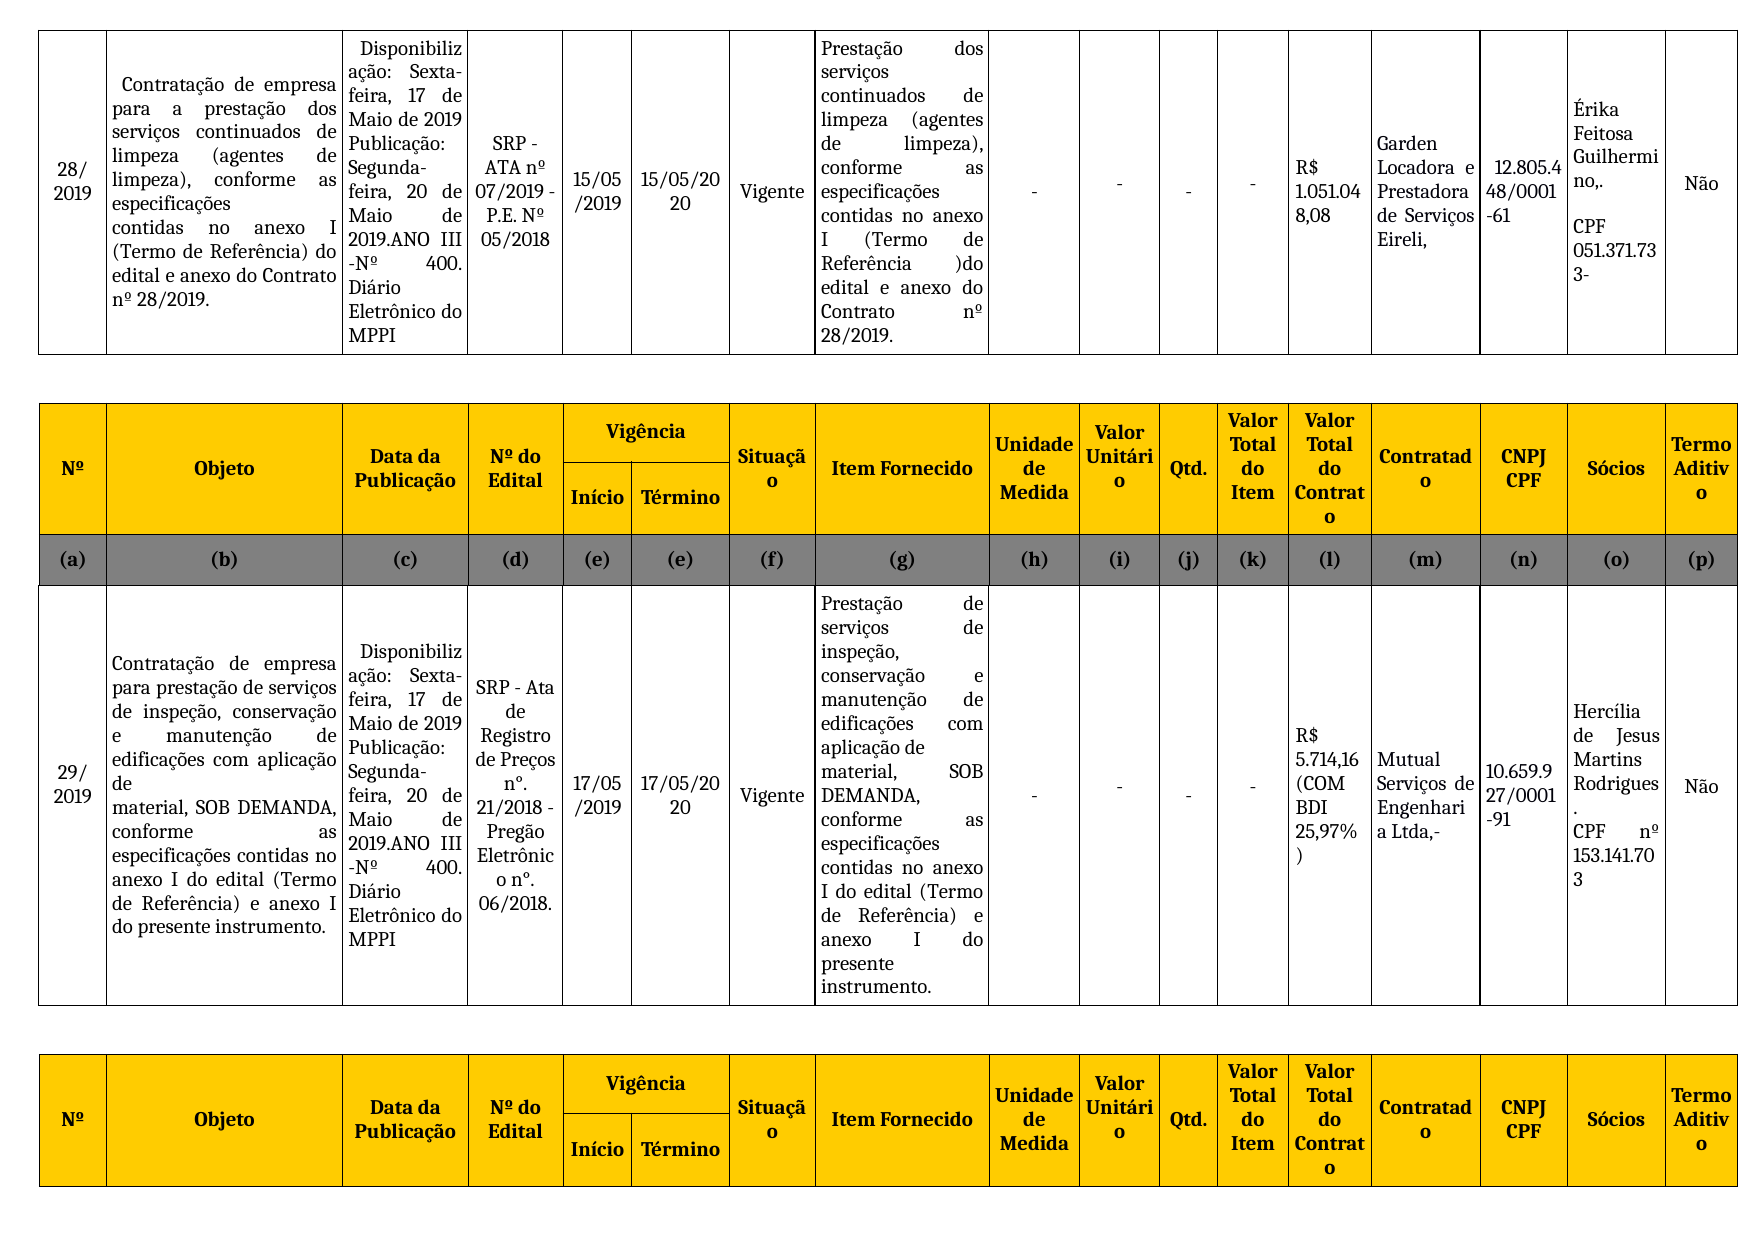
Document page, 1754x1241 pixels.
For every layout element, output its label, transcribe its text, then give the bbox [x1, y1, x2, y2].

table_cell (o) [1568, 535, 1665, 585]
table_cell - [989, 31, 1079, 353]
table_cell (c) [343, 535, 468, 585]
table_cell R$ 5.714,16 (COM BDI 25,97%) [1289, 586, 1371, 1005]
table_header Qtd. [1160, 404, 1217, 534]
table_header Situação [730, 1055, 815, 1186]
table_header Valor Total do Contrato [1289, 1055, 1371, 1186]
table_cell (j) [1160, 535, 1217, 585]
table_header Qtd. [1160, 1055, 1217, 1186]
table_cell Vigente [730, 586, 814, 1005]
table_header Vigência [564, 404, 729, 461]
table_cell Prestação de serviços de inspeção, conservação e manutenção de edificações com aplicação de material, SOB DEMANDA, conforme as especificações contidas no anexo I do edital (Termo de Referência) e anexo I do presente instrumento. [816, 586, 988, 1005]
table_cell 28/ 2019 [39, 31, 106, 353]
table_cell Garden Locadora e Prestadora de Serviços Eireli, [1372, 31, 1479, 353]
table_cell (l) [1289, 535, 1371, 585]
table_header CNPJ CPF [1481, 404, 1567, 534]
table_header Unidade de Medida [990, 1055, 1079, 1186]
table_cell Início [564, 463, 631, 534]
table_header Item Fornecido [816, 1055, 989, 1186]
table_cell 12.805.448/0001-61 [1481, 31, 1567, 353]
table_cell (p) [1666, 535, 1737, 585]
table_cell (b) [107, 535, 342, 585]
table_header Nº [40, 1055, 106, 1186]
table_header Termo Aditivo [1666, 1055, 1737, 1186]
table_cell - [1160, 586, 1217, 1005]
table_cell (m) [1372, 535, 1480, 585]
table_header Sócios [1568, 404, 1665, 534]
table_header Data da Publicação [343, 404, 468, 534]
table_cell - [1218, 31, 1288, 353]
table_cell Término [632, 463, 729, 534]
table_cell R$ 1.051.048,08 [1289, 31, 1371, 353]
table_header Vigência [564, 1055, 729, 1113]
table_cell Disponibilização: Sexta-feira, 17 de Maio de 2019 Publicação: Segunda-feira, 20 de Maio de 2019.ANO III -Nº 400. Diário Eletrônico do MPPI [343, 586, 467, 1005]
table_cell (f) [730, 535, 815, 585]
table_cell SRP - ATA nº 07/2019 - P.E. Nº 05/2018 [468, 31, 562, 353]
table_header Valor Total do Item [1218, 1055, 1288, 1186]
table_cell Érika Feitosa Guilhermino,. CPF 051.371.733- [1568, 31, 1665, 353]
table_header Contratado [1372, 404, 1480, 534]
table_header Item Fornecido [816, 404, 989, 534]
table_cell (g) [816, 535, 989, 585]
table_cell (e) [564, 535, 631, 585]
table_cell Mutual Serviços de Engenharia Ltda,- [1372, 586, 1479, 1005]
table_cell Não [1666, 586, 1737, 1005]
table_cell (a) [40, 535, 106, 585]
table_header Objeto [107, 404, 342, 534]
table_cell (e) [632, 535, 729, 585]
table_cell (k) [1218, 535, 1288, 585]
table_cell SRP - Ata de Registro de Preços n°. 21/2018 - Pregão Eletrônico n°. 06/2018. [468, 586, 562, 1005]
table_cell (h) [990, 535, 1079, 585]
table_cell - [989, 586, 1079, 1005]
table_header Unidade de Medida [990, 404, 1079, 534]
table_header Objeto [107, 1055, 342, 1186]
table_cell Contratação de empresa para a prestação dos serviços continuados de limpeza (agentes de limpeza), conforme as especificações contidas no anexo I (Termo de Referência) do edital e anexo do Contrato nº 28/2019. [107, 31, 342, 353]
table_header CNPJ CPF [1481, 1055, 1567, 1186]
table_header Nº do Edital [469, 1055, 563, 1186]
table_cell 29/ 2019 [39, 586, 106, 1005]
table_cell Hercília de Jesus Martins Rodrigues. CPF nº 153.141.703 [1568, 586, 1665, 1005]
table_header Nº do Edital [469, 404, 563, 534]
table_header Nº [40, 404, 106, 534]
table_header Valor Total do Contrato [1289, 404, 1371, 534]
table_header Contratado [1372, 1055, 1480, 1186]
table_cell Término [632, 1114, 729, 1186]
table_header Valor Unitário [1080, 1055, 1159, 1186]
table_cell (d) [469, 535, 563, 585]
table_header Data da Publicação [343, 1055, 468, 1186]
table_cell Prestação dos serviços continuados de limpeza (agentes de limpeza), conforme as especificações contidas no anexo I (Termo de Referência )do edital e anexo do Contrato nº 28/2019. [816, 31, 988, 353]
table_cell - [1080, 31, 1159, 353]
table_header Termo Aditivo [1666, 404, 1737, 534]
table_cell Contratação de empresa para prestação de serviços de inspeção, conservação e manutenção de edificações com aplicação de material, SOB DEMANDA, conforme as especificações contidas no anexo I do edital (Termo de Referência) e anexo I do presente instrumento. [107, 586, 342, 1005]
table_cell - [1160, 31, 1217, 353]
table_header Sócios [1568, 1055, 1665, 1186]
table_cell 17/05/2019 [563, 586, 631, 1005]
table_cell Disponibilização: Sexta-feira, 17 de Maio de 2019 Publicação: Segunda-feira, 20 de Maio de 2019.ANO III -Nº 400. Diário Eletrônico do MPPI [343, 31, 467, 353]
table_header Valor Total do Item [1218, 404, 1288, 534]
table_cell 15/05/2019 [563, 31, 631, 353]
table_header Situação [730, 404, 815, 534]
table_cell 17/05/2020 [632, 586, 729, 1005]
table_cell (i) [1080, 535, 1159, 585]
table_cell (n) [1481, 535, 1567, 585]
table_cell Não [1666, 31, 1737, 353]
table_cell Início [564, 1114, 631, 1186]
table_cell - [1080, 586, 1159, 1005]
table_cell 15/05/2020 [632, 31, 729, 353]
table_cell 10.659.927/0001-91 [1481, 586, 1567, 1005]
table_header Valor Unitário [1080, 404, 1159, 534]
table_cell - [1218, 586, 1288, 1005]
table_cell Vigente [730, 31, 814, 353]
